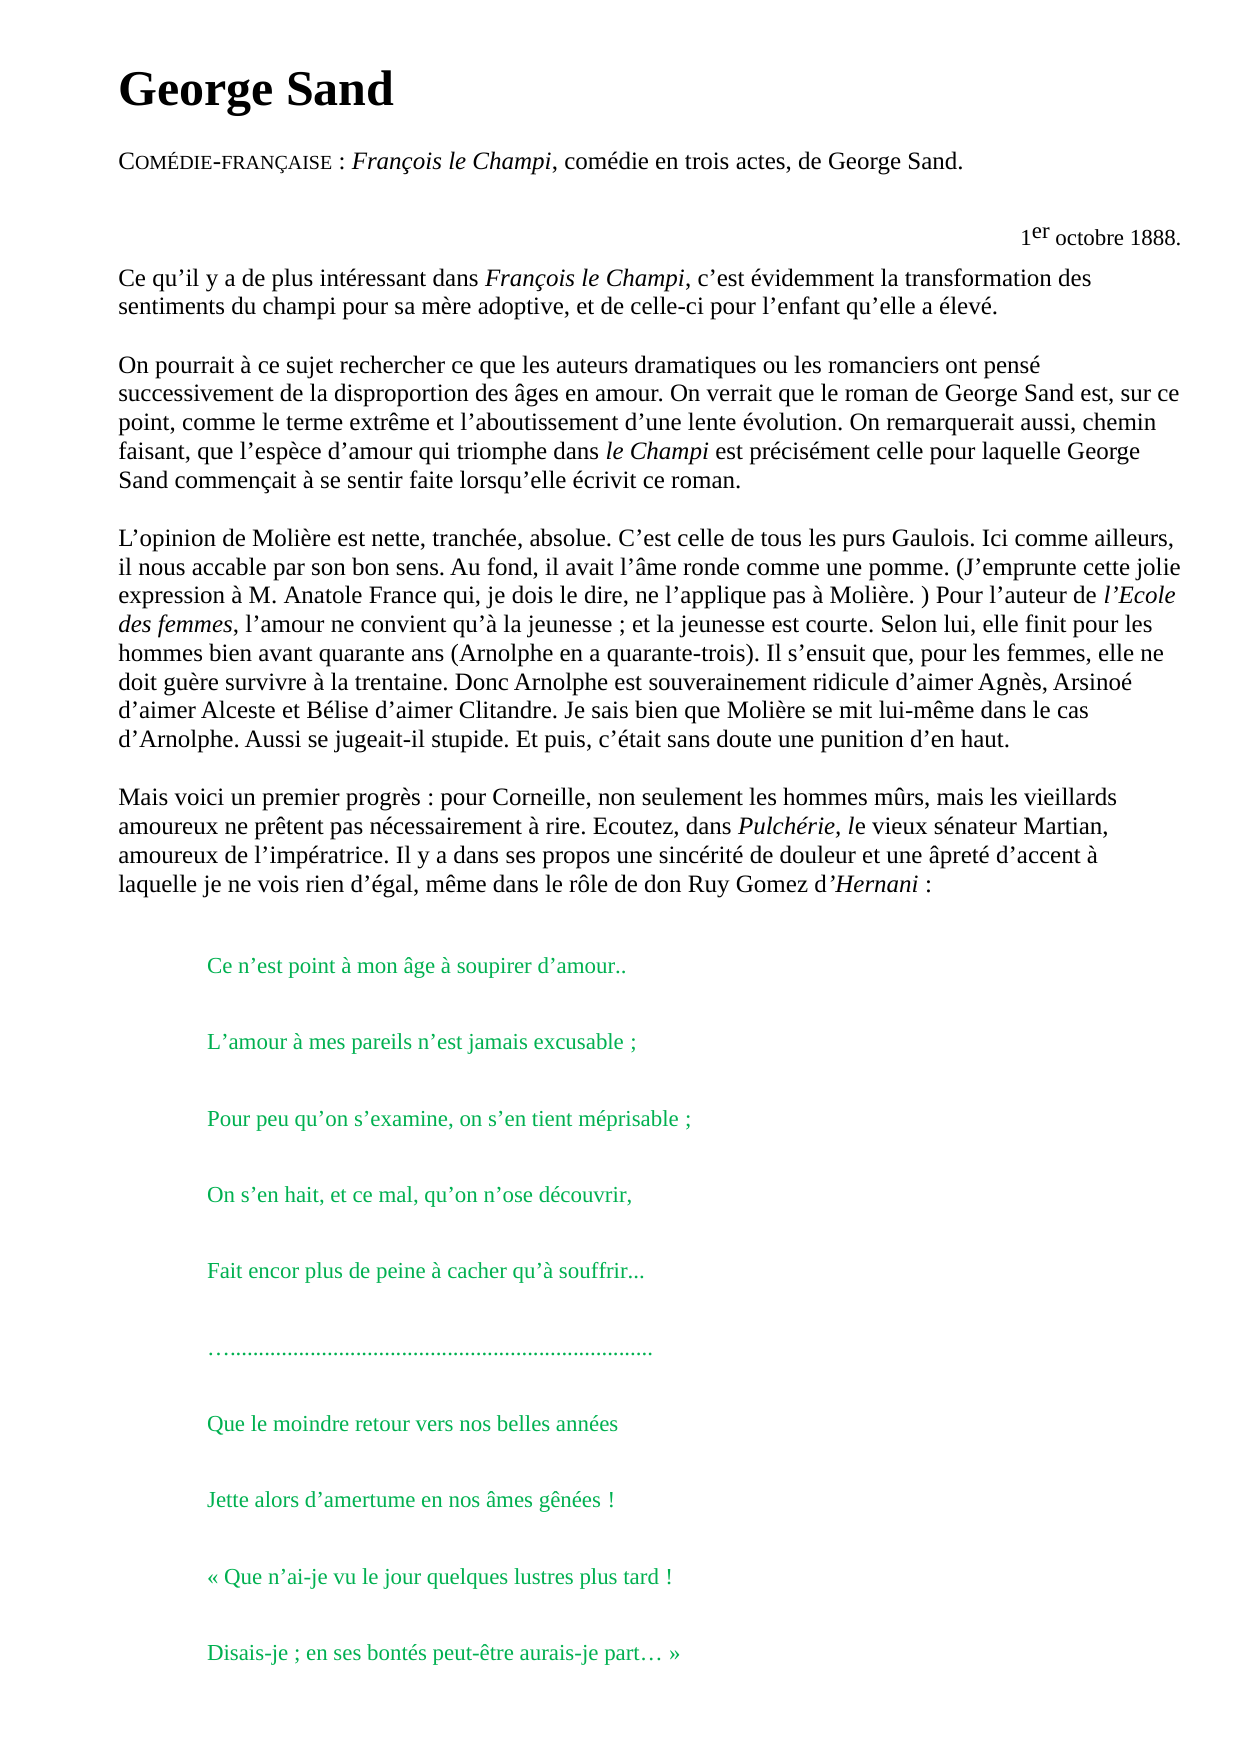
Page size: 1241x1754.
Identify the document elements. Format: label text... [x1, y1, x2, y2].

text 1er octobre 1888. [118, 217, 1181, 250]
text Fait encor plus de peine à cacher qu’à souffrir... [207, 1257, 1181, 1284]
text ….......................................................................... [207, 1334, 1181, 1360]
subtitle George Sand [118, 59, 1181, 117]
text Jette alors d’amertume en nos âmes gênées ! [207, 1486, 1181, 1513]
text Que le moindre retour vers nos belles années [207, 1410, 1181, 1436]
text L’opinion de Molière est nette, tranchée, absolue. C’est celle de tous les purs Gaulois. Ici comme ailleurs, il nous accable par son bon sens. Au fond, il avait l’âme ronde comme une pomme. (J’emprunte cette jolie expression à M. Anatole France qui, je dois le dire, ne l’applique pas à Molière. ) Pour l’auteur de l’Ecole des femmes, l’amour ne convient qu’à la jeunesse ; et la jeunesse est courte. Selon lui, elle finit pour les hommes bien avant quarante ans (Arnolphe en a quarante-trois). Il s’ensuit que, pour les femmes, elle ne doit guère survivre à la trentaine. Donc Arnolphe est souverainement ridicule d’aimer Agnès, Arsinoé d’aimer Alceste et Bélise d’aimer Clitandre. Je sais bien que Molière se mit lui-même dans le cas d’Arnolphe. Aussi se jugeait-il stupide. Et puis, c’était sans doute une punition d’en haut. [118, 523, 1181, 753]
text On pourrait à ce sujet rechercher ce que les auteurs dramatiques ou les romanciers ont pensé successivement de la disproportion des âges en amour. On verrait que le roman de George Sand est, sur ce point, comme le terme extrême et l’aboutissement d’une lente évolution. On remarquerait aussi, chemin faisant, que l’espèce d’amour qui triomphe dans le Champi est précisément celle pour laquelle George Sand commençait à se sentir faite lorsqu’elle écrivit ce roman. [118, 350, 1181, 493]
text « Que n’ai-je vu le jour quelques lustres plus tard ! [207, 1563, 1181, 1589]
text Disais-je ; en ses bontés peut-être aurais-je part… » [207, 1639, 1181, 1665]
text Pour peu qu’on s’examine, on s’en tient méprisable ; [207, 1104, 1181, 1131]
text Mais voici un premier progrès : pour Corneille, non seulement les hommes mûrs, mais les vieillards amoureux ne prêtent pas nécessairement à rire. Ecoutez, dans Pulchérie, le vieux sénateur Martian, amoureux de l’impératrice. Il y a dans ses propos une sincérité de douleur et une âpreté d’accent à laquelle je ne vois rien d’égal, même dans le rôle de don Ruy Gomez d’Hernani : [118, 782, 1181, 897]
text Ce n’est point à mon âge à soupirer d’amour.. [207, 952, 1181, 978]
text Ce qu’il y a de plus intéressant dans François le Champi, c’est évidemment la transformation des sentiments du champi pour sa mère adoptive, et de celle-ci pour l’enfant qu’elle a élevé. [118, 263, 1181, 320]
text Comédie-française : François le Champi, comédie en trois actes, de George Sand. [118, 146, 1181, 175]
text On s’en hait, et ce mal, qu’on n’ose découvrir, [207, 1181, 1181, 1207]
text L’amour à mes pareils n’est jamais excusable ; [207, 1028, 1181, 1054]
